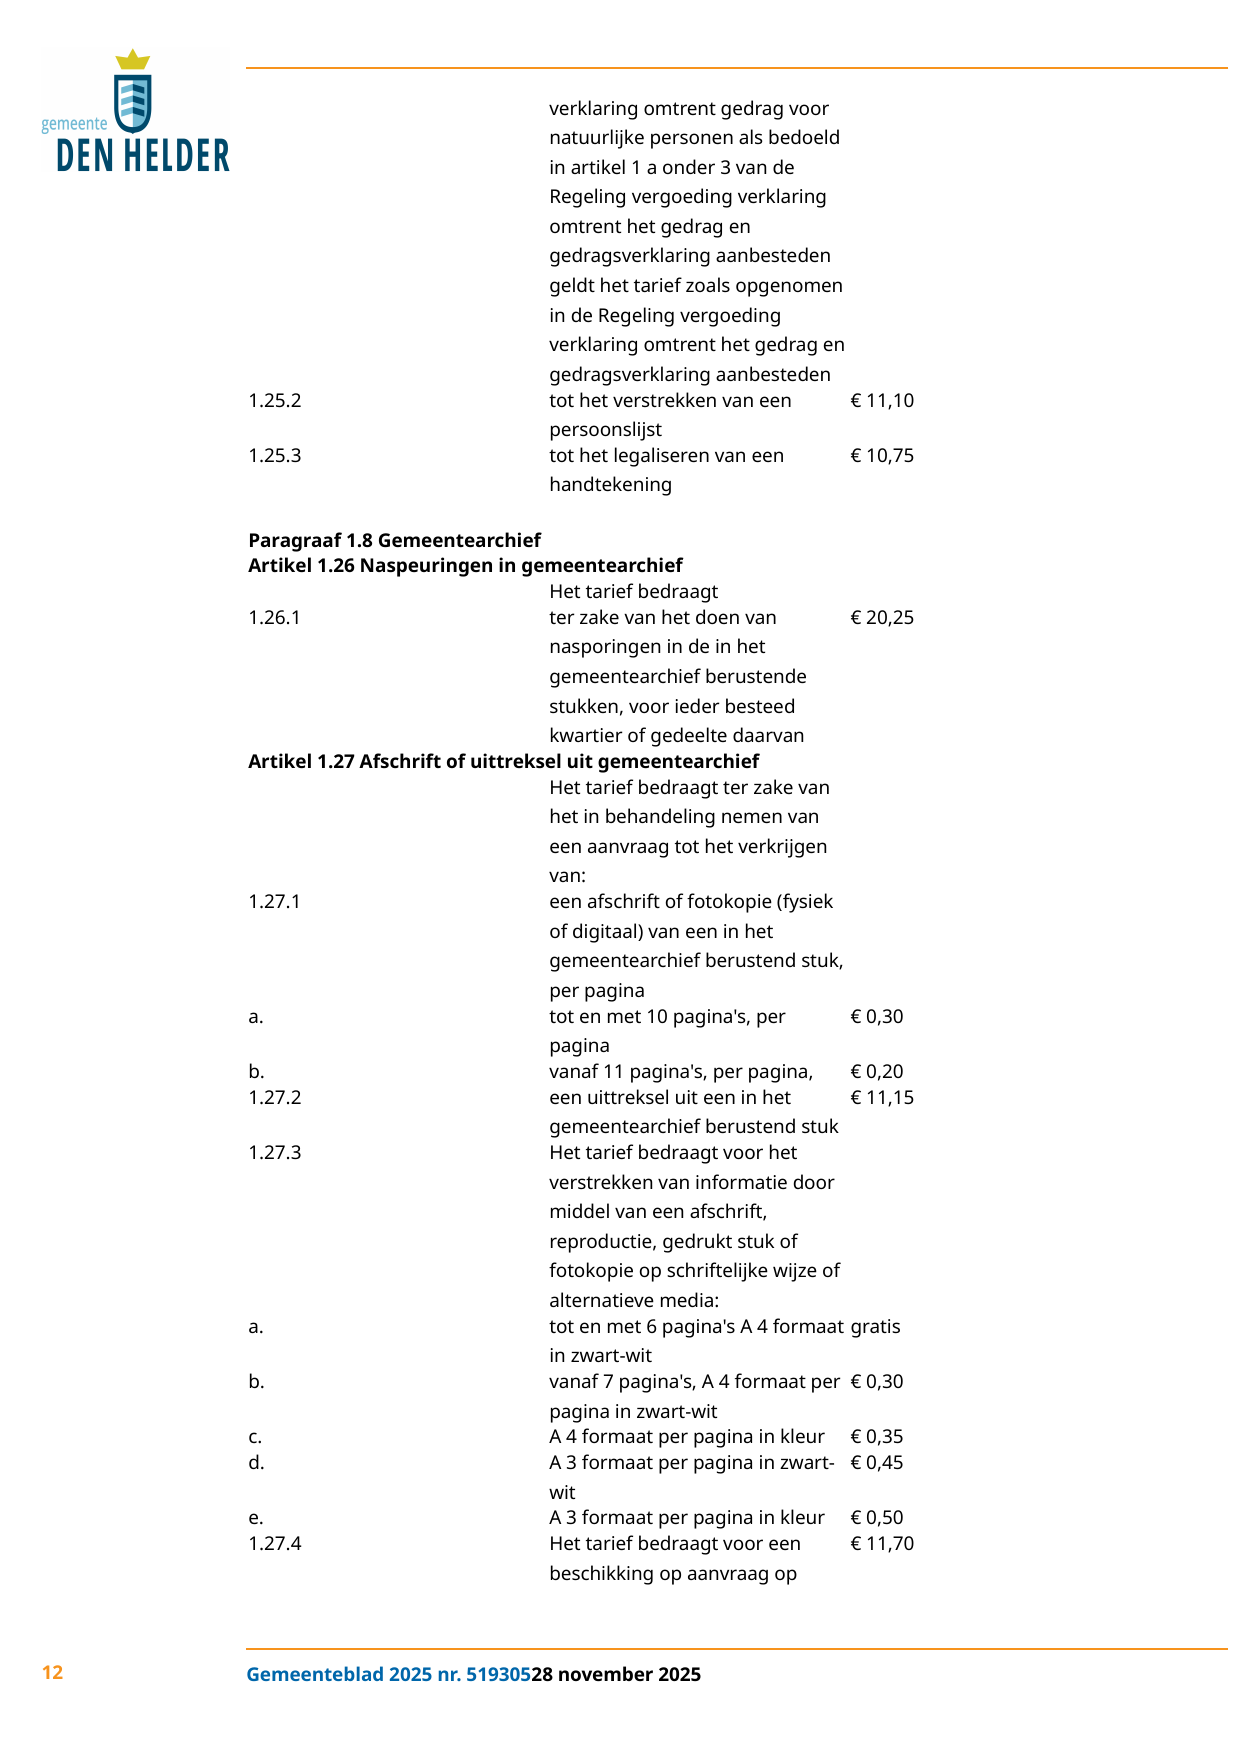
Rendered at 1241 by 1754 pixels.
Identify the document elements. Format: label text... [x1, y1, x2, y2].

table_cell Het tarief bedraagt voor een beschikking op aanvraag op [549, 1530, 850, 1586]
table_cell tot het legaliseren van een handtekening [549, 442, 850, 497]
table_cell [850, 579, 1152, 604]
table_cell [248, 579, 549, 604]
table_cell 1.27.4 [248, 1530, 549, 1586]
table_cell € 11,15 [850, 1084, 1152, 1139]
table_cell € 0,30 [850, 1003, 1152, 1058]
table_cell 1.26.1 [248, 604, 549, 748]
table_cell € 11,70 [850, 1530, 1152, 1586]
table_cell d. [248, 1449, 549, 1504]
table_cell een uittreksel uit een in het gemeentearchief berustend stuk [549, 1084, 850, 1139]
table_cell c. [248, 1424, 549, 1449]
table_cell [248, 774, 549, 888]
table_cell tot en met 6 pagina's A 4 formaat in zwart-wit [549, 1313, 850, 1368]
picture [220, 160, 224, 172]
table_cell e. [248, 1505, 549, 1530]
table_cell 1.25.3 [248, 442, 549, 497]
table_cell € 0,20 [850, 1058, 1152, 1084]
table_cell vanaf 11 pagina's, per pagina, [549, 1058, 850, 1084]
table_cell [248, 95, 549, 387]
table_cell € 0,45 [850, 1449, 1152, 1504]
table_cell gratis [850, 1313, 1152, 1368]
table_cell Artikel 1.26 Naspeuringen in gemeentearchief [248, 553, 1152, 578]
table_cell [850, 1139, 1152, 1313]
table_cell tot en met 10 pagina's, per pagina [549, 1003, 850, 1058]
table_cell a. [248, 1313, 549, 1368]
table_cell € 20,25 [850, 604, 1152, 748]
table_cell [850, 889, 1152, 1003]
table_cell € 10,75 [850, 442, 1152, 497]
table_cell 1.25.2 [248, 387, 549, 442]
picture [41, 47, 231, 172]
table_cell verklaring omtrent gedrag voor natuurlijke personen als bedoeld in artikel 1 a onder 3 van de Regeling vergoeding verklaring omtrent het gedrag en gedragsverklaring aanbesteden geldt het tarief zoals opgenomen in de Regeling vergoeding verklaring omtrent het gedrag en gedragsverklaring aanbesteden [549, 95, 850, 387]
table_cell Het tarief bedraagt ter zake van het in behandeling nemen van een aanvraag tot het verkrijgen van: [549, 774, 850, 888]
table_cell a. [248, 1003, 549, 1058]
table_cell [850, 774, 1152, 888]
table_cell A 3 formaat per pagina in zwart-wit [549, 1449, 850, 1504]
table_cell Het tarief bedraagt [549, 579, 850, 604]
table_cell Paragraaf 1.8 Gemeentearchief [248, 498, 1152, 553]
table_cell 1.27.2 [248, 1084, 549, 1139]
table_cell Artikel 1.27 Afschrift of uittreksel uit gemeentearchief [248, 748, 1152, 774]
table_cell ter zake van het doen van nasporingen in de in het gemeentearchief berustende stukken, voor ieder besteed kwartier of gedeelte daarvan [549, 604, 850, 748]
table_cell € 0,35 [850, 1424, 1152, 1449]
table_cell 1.27.1 [248, 889, 549, 1003]
table_cell € 0,30 [850, 1368, 1152, 1423]
picture [63, 144, 68, 165]
picture [100, 154, 106, 172]
table_cell 1.27.3 [248, 1139, 549, 1313]
table_cell A 4 formaat per pagina in kleur [549, 1424, 850, 1449]
table_cell b. [248, 1368, 549, 1423]
table_cell een afschrift of fotokopie (fysiek of digitaal) van een in het gemeentearchief berustend stuk, per pagina [549, 889, 850, 1003]
table_cell b. [248, 1058, 549, 1084]
table_cell € 0,50 [850, 1505, 1152, 1530]
table_cell vanaf 7 pagina's, A 4 formaat per pagina in zwart-wit [549, 1368, 850, 1423]
picture [130, 157, 135, 172]
table_cell A 3 formaat per pagina in kleur [549, 1505, 850, 1530]
table_cell € 11,10 [850, 387, 1152, 442]
picture [182, 144, 187, 165]
table_cell Het tarief bedraagt voor het verstrekken van informatie door middel van een afschrift, reproductie, gedrukt stuk of fotokopie op schriftelijke wijze of alternatieve media: [549, 1139, 850, 1313]
table_cell tot het verstrekken van een persoonslijst [549, 387, 850, 442]
table_cell [850, 95, 1152, 387]
